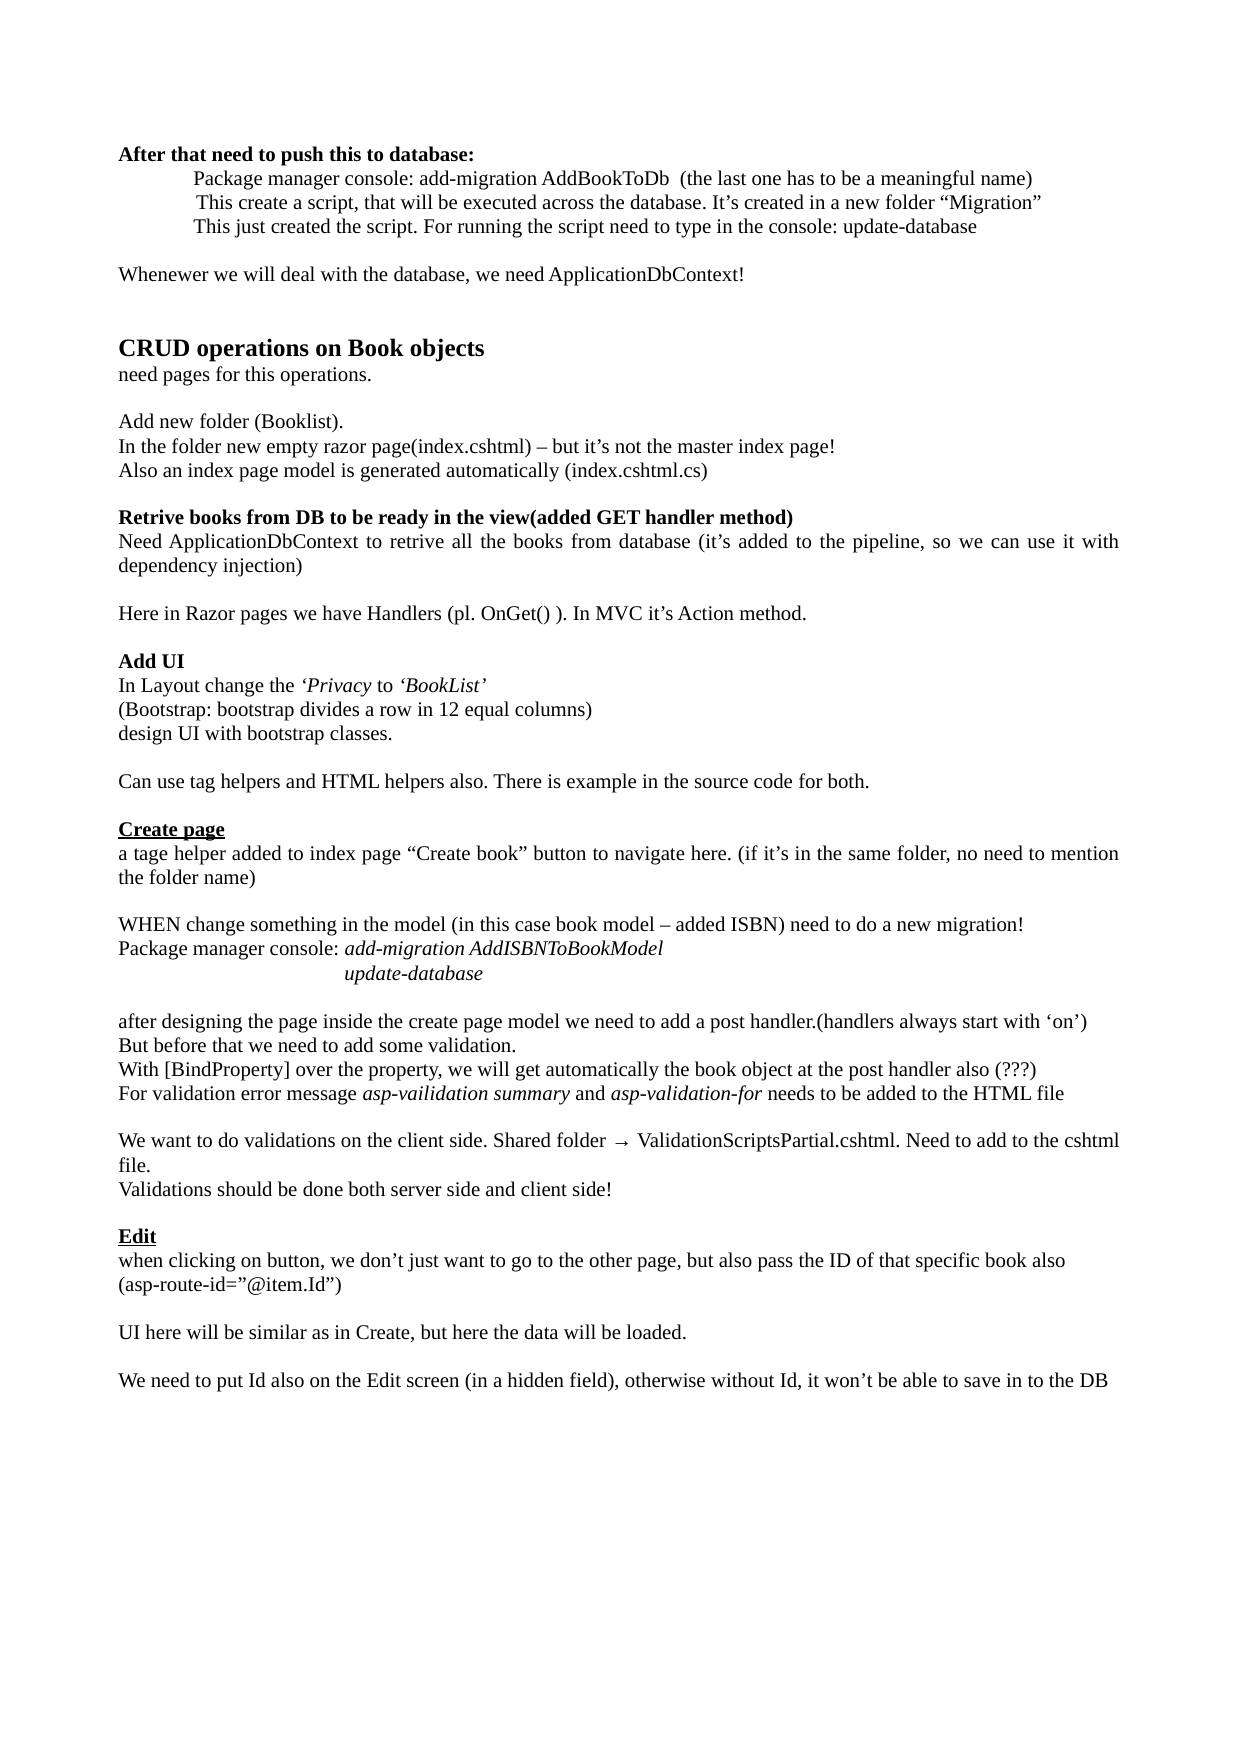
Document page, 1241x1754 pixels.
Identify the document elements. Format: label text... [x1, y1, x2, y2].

text Here in Razor pages we have Handlers (pl. OnGet() ). In MVC it’s Action method. [118, 601, 1122, 625]
text Add new folder (Booklist). [118, 409, 1122, 433]
text For validation error message asp-vailidation summary and asp-validation-for needs to be added to the HTML file [118, 1081, 1122, 1105]
text This just created the script. For running the script need to type in the console: update-database [118, 214, 1122, 238]
text This create a script, that will be executed across the database. It’s created in a new folder “Migration” [118, 190, 1122, 214]
text need pages for this operations. [118, 362, 1122, 386]
text (Bootstrap: bootstrap divides a row in 12 equal columns) [118, 697, 1122, 721]
text Retrive books from DB to be ready in the view(added GET handler method) [118, 505, 1122, 529]
text a tage helper added to index page “Create book” button to navigate here. (if it’s in the same folder, no need to mention the folder name) [118, 841, 1122, 889]
text Whenewer we will deal with the database, we need ApplicationDbContext! [118, 262, 1122, 286]
text Package manager console: add-migration AddBookToDb (the last one has to be a meaningful name) [118, 166, 1122, 190]
text after designing the page inside the create page model we need to add a post handler.(handlers always start with ‘on’) [118, 1008, 1122, 1033]
text (asp-route-id=”@item.Id”) [118, 1272, 1122, 1296]
text In the folder new empty razor page(index.cshtml) – but it’s not the master index page! [118, 433, 1122, 458]
text With [BindProperty] over the property, we will get automatically the book object at the post handler also (???) [118, 1057, 1122, 1081]
text Need ApplicationDbContext to retrive all the books from database (it’s added to the pipeline, so we can use it with dependency injection) [118, 529, 1122, 577]
text But before that we need to add some validation. [118, 1033, 1122, 1057]
text Create page [118, 816, 1122, 841]
text WHEN change something in the model (in this case book model – added ISBN) need to do a new migration! [118, 912, 1122, 936]
text Validations should be done both server side and client side! [118, 1177, 1122, 1201]
text design UI with bootstrap classes. [118, 721, 1122, 745]
text Package manager console: add-migration AddISBNToBookModel [118, 936, 1122, 960]
text We want to do validations on the client side. Shared folder → ValidationScriptsPartial.cshtml. Need to add to the cshtml file. [118, 1128, 1122, 1177]
text Add UI [118, 649, 1122, 673]
text UI here will be similar as in Create, but here the data will be loaded. [118, 1320, 1122, 1344]
text Also an index page model is generated automatically (index.cshtml.cs) [118, 458, 1122, 482]
text Edit [118, 1224, 1122, 1248]
text After that need to push this to database: [118, 142, 1122, 166]
text CRUD operations on Book objects [118, 333, 1122, 362]
text Can use tag helpers and HTML helpers also. There is example in the source code for both. [118, 769, 1122, 793]
text We need to put Id also on the Edit screen (in a hidden field), otherwise without Id, it won’t be able to save in to the DB [118, 1368, 1122, 1392]
text In Layout change the ‘Privacy to ‘BookList’ [118, 673, 1122, 697]
text when clicking on button, we don’t just want to go to the other page, but also pass the ID of that specific book also [118, 1248, 1122, 1272]
text update-database [118, 960, 1122, 984]
